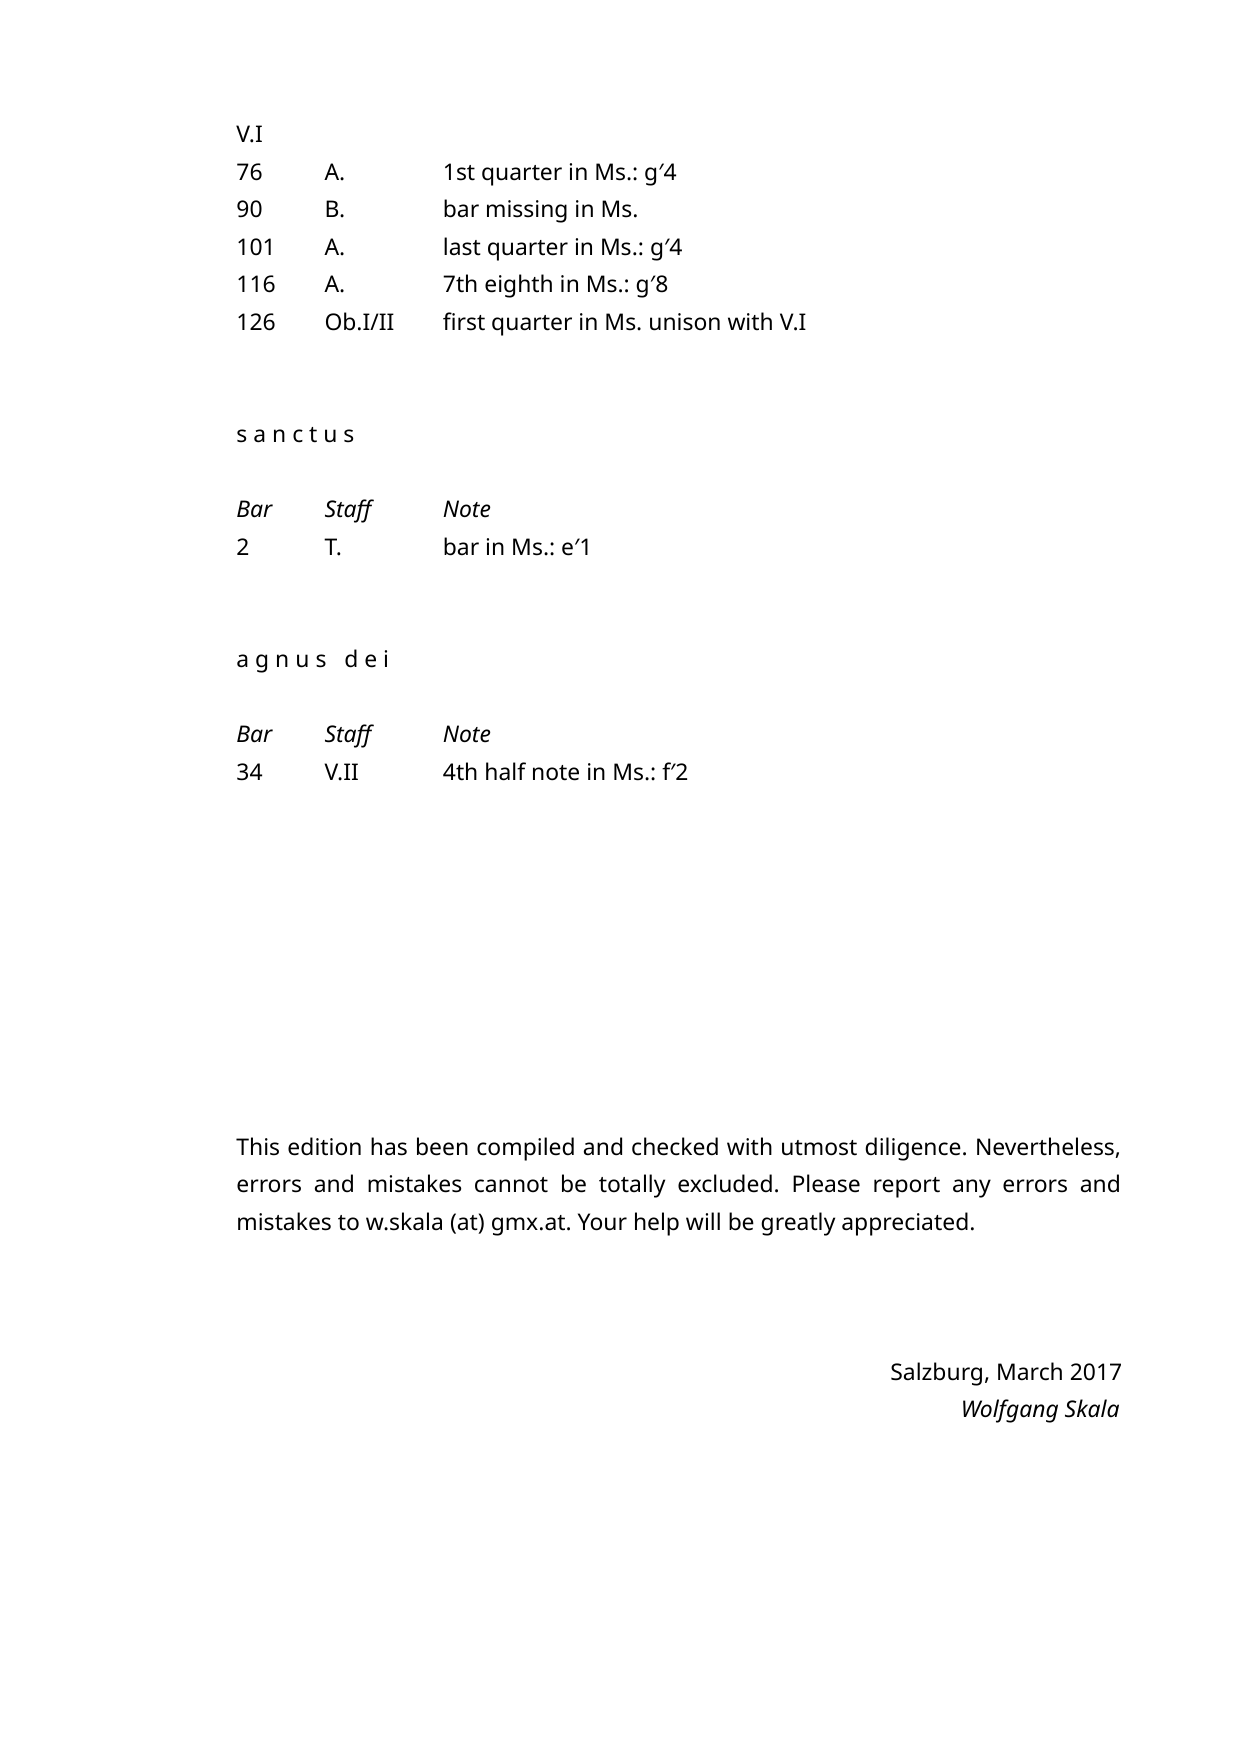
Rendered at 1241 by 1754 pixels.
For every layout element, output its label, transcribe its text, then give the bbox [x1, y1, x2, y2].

text This edition has been compiled and checked with utmost diligence. Nevertheless, errors and mistakes cannot be totally excluded. Please report any errors and mistakes to w.skala (at) gmx.at. Your help will be greatly appreciated. [236, 1131, 1122, 1237]
text Bar Staff Note 2 T. bar in Ms.: e′1 a g n u s d e i [236, 493, 1122, 674]
text Salzburg, March 2017 Wolfgang Skala [236, 1356, 1122, 1424]
text V.I 76 A. 1st quarter in Ms.: g′4 90 B. bar missing in Ms. 101 A. last quarter in Ms.: g′4 116 A. 7th eighth in Ms.: g′8 126 Ob.I/II first quarter in Ms. unison with V.I s a n c t u s [236, 118, 1122, 449]
text Bar Staff Note 34 V.II 4th half note in Ms.: f′2 [236, 718, 1122, 862]
